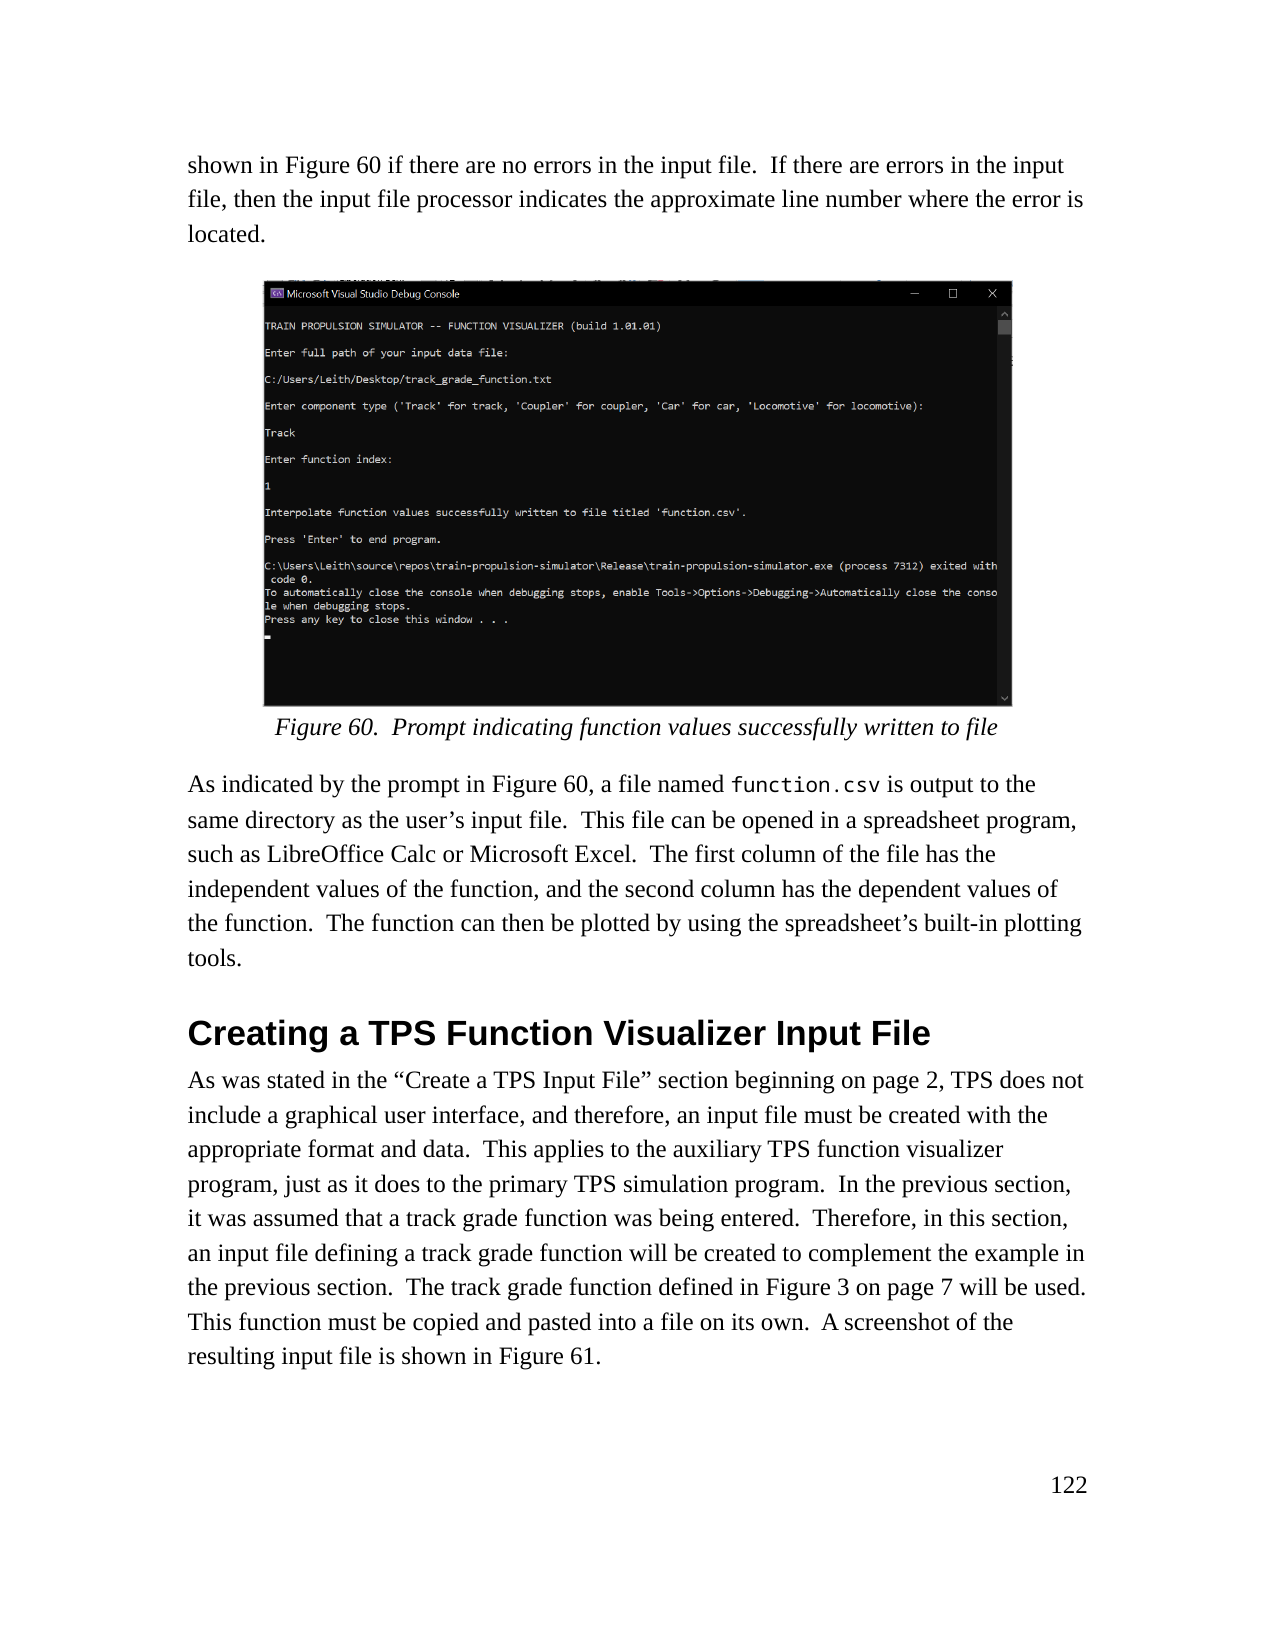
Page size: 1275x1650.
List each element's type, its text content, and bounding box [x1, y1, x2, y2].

text Figure 60. Prompt indicating function values successfully written to file [262, 707, 1012, 741]
subtitle Creating a TPS Function Visualizer Input File [187, 1012, 1087, 1053]
text shown in Figure 60 if there are no errors in the input file. If there are errors in the input file, then the input file processor indicates the approximate line number where the error is located. [187, 150, 1087, 248]
text As was stated in the “Create a TPS Input File” section beginning on page 2, TPS does not include a graphical user interface, and therefore, an input file must be created with the appropriate format and data. This applies to the auxiliary TPS function visualizer program, just as it does to the primary TPS simulation program. In the previous section, it was assumed that a track grade function was being entered. Therefore, in this section, an input file defining a track grade function will be created to complement the example in the previous section. The track grade function defined in Figure 3 on page 7 will be used. This function must be copied and pasted into a file on its own. A screenshot of the resulting input file is shown in Figure 61. [187, 1065, 1087, 1370]
picture [262, 280, 1013, 707]
text As indicated by the prompt in Figure 60, a file named function.csv is output to the same directory as the user’s input file. This file can be opened in a spreadsheet program, such as LibreOffice Calc or Microsoft Excel. The first column of the file has the independent values of the function, and the second column has the dependent values of the function. The function can then be plotted by using the spreadsheet’s built-in plotting tools. [187, 769, 1087, 971]
